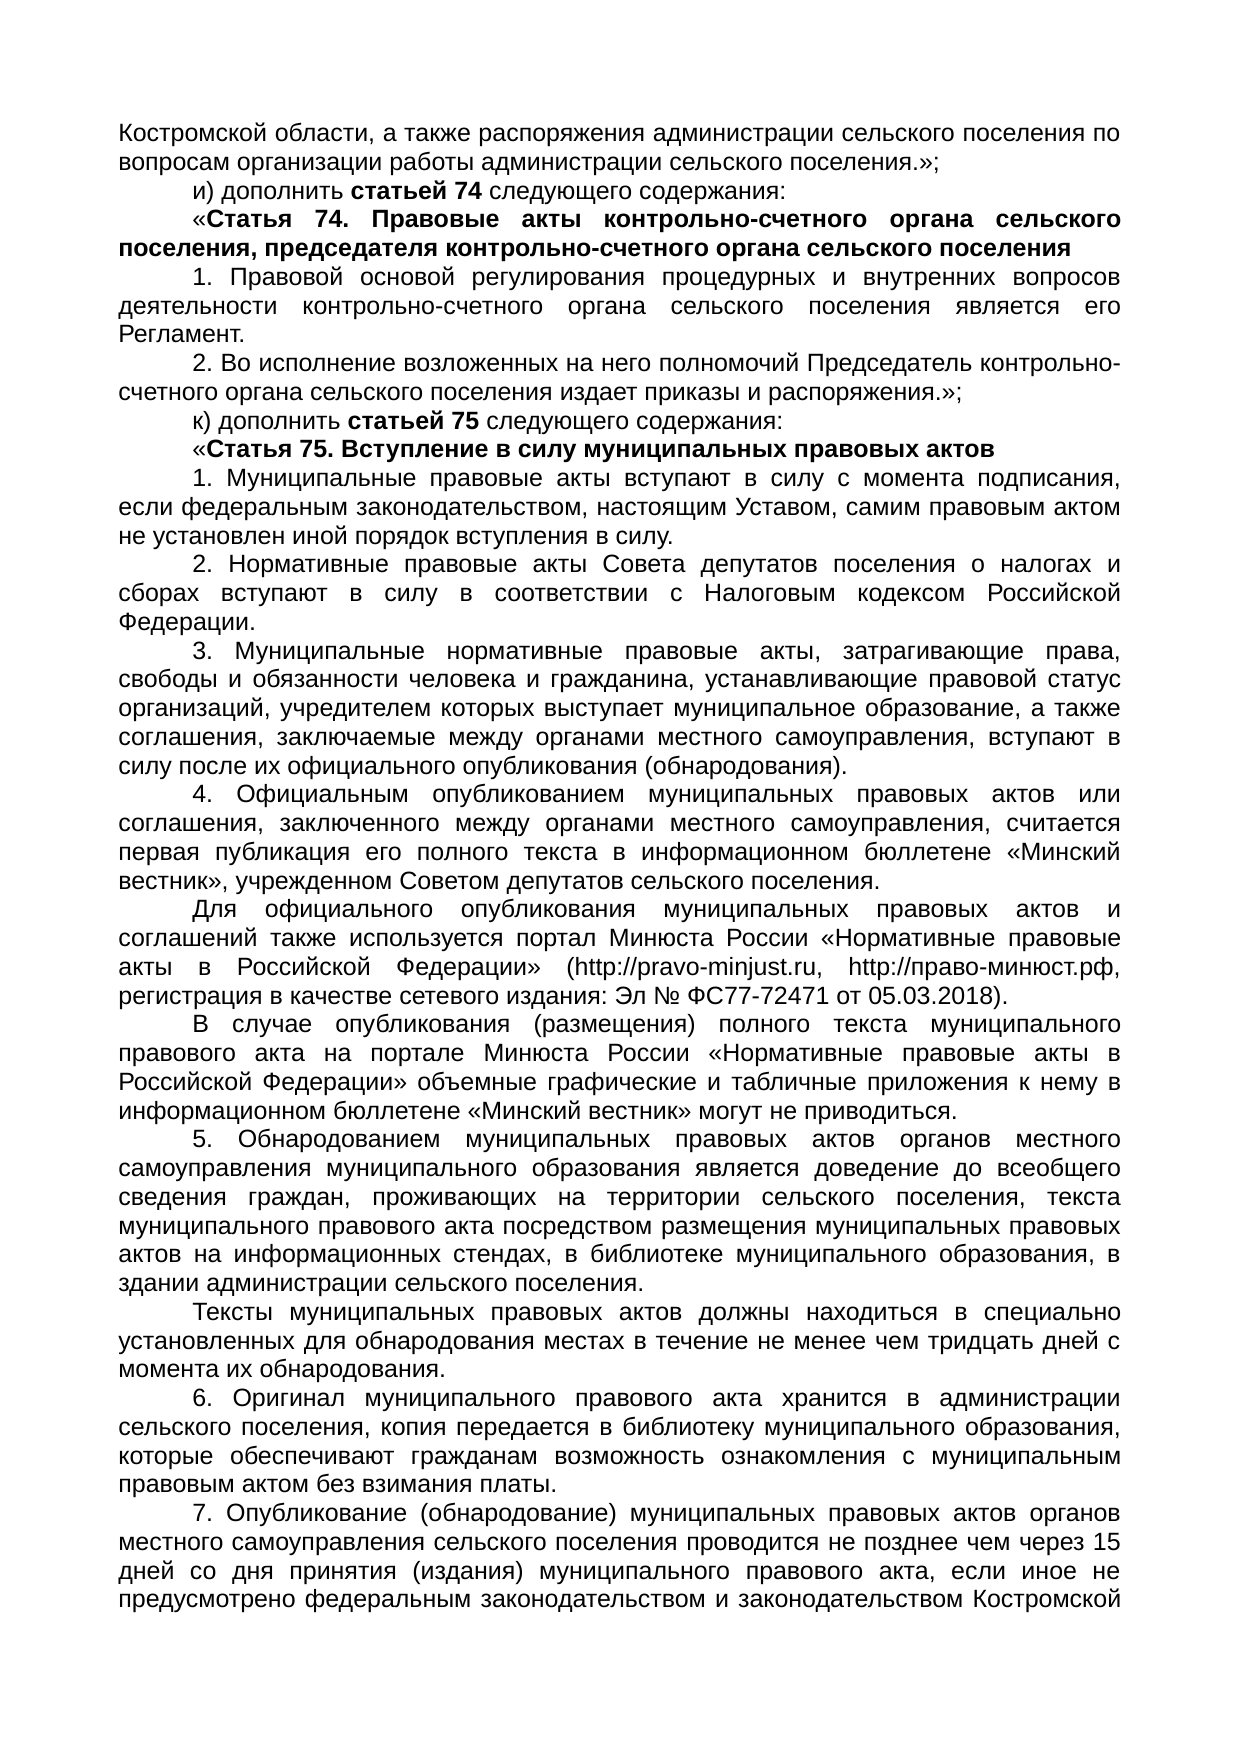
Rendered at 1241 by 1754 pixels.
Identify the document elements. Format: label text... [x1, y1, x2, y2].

text 1. Правовой основой регулирования процедурных и внутренних вопросов деятельности контрольно-счетного органа сельского поселения является его Регламент. [118, 262, 1122, 348]
text 2. Во исполнение возложенных на него полномочий Председатель контрольно-счетного органа сельского поселения издает приказы и распоряжения.»; [118, 348, 1122, 406]
text «Статья 74. Правовые акты контрольно-счетного органа сельского поселения, председателя контрольно-счетного органа сельского поселения [118, 204, 1122, 262]
text 1. Муниципальные правовые акты вступают в силу с момента подписания, если федеральным законодательством, настоящим Уставом, самим правовым актом не установлен иной порядок вступления в силу. [118, 463, 1122, 549]
text Костромской области, а также распоряжения администрации сельского поселения по вопросам организации работы администрации сельского поселения.»; [118, 118, 1122, 176]
text Для официального опубликования муниципальных правовых актов и соглашений также используется портал Минюста России «Нормативные правовые акты в Российской Федерации» (http://pravo-minjust.ru, http://право-минюст.рф, регистрация в качестве сетевого издания: Эл № ФC77-72471 от 05.03.2018). [118, 894, 1122, 1009]
text 7. Опубликование (обнародование) муниципальных правовых актов органов местного самоуправления сельского поселения проводится не позднее чем через 15 дней со дня принятия (издания) муниципального правового акта, если иное не предусмотрено федеральным законодательством и законодательством Костромской [118, 1498, 1122, 1613]
text 6. Оригинал муниципального правового акта хранится в администрации сельского поселения, копия передается в библиотеку муниципального образования, которые обеспечивают гражданам возможность ознакомления с муниципальным правовым актом без взимания платы. [118, 1383, 1122, 1498]
text Тексты муниципальных правовых актов должны находиться в специально установленных для обнародования местах в течение не менее чем тридцать дней с момента их обнародования. [118, 1297, 1122, 1383]
text В случае опубликования (размещения) полного текста муниципального правового акта на портале Минюста России «Нормативные правовые акты в Российской Федерации» объемные графические и табличные приложения к нему в информационном бюллетене «Минский вестник» могут не приводиться. [118, 1009, 1122, 1124]
text 2. Нормативные правовые акты Совета депутатов поселения о налогах и сборах вступают в силу в соответствии с Налоговым кодексом Российской Федерации. [118, 549, 1122, 636]
text и) дополнить статьей 74 следующего содержания: [118, 176, 1122, 204]
text «Статья 75. Вступление в силу муниципальных правовых актов [118, 434, 1122, 463]
text к) дополнить статьей 75 следующего содержания: [118, 406, 1122, 434]
text 5. Обнародованием муниципальных правовых актов органов местного самоуправления муниципального образования является доведение до всеобщего сведения граждан, проживающих на территории сельского поселения, текста муниципального правового акта посредством размещения муниципальных правовых актов на информационных стендах, в библиотеке муниципального образования, в здании администрации сельского поселения. [118, 1124, 1122, 1297]
text 4. Официальным опубликованием муниципальных правовых актов или соглашения, заключенного между органами местного самоуправления, считается первая публикация его полного текста в информационном бюллетене «Минский вестник», учрежденном Советом депутатов сельского поселения. [118, 779, 1122, 894]
text 3. Муниципальные нормативные правовые акты, затрагивающие права, свободы и обязанности человека и гражданина, устанавливающие правовой статус организаций, учредителем которых выступает муниципальное образование, а также соглашения, заключаемые между органами местного самоуправления, вступают в силу после их официального опубликования (обнародования). [118, 636, 1122, 779]
